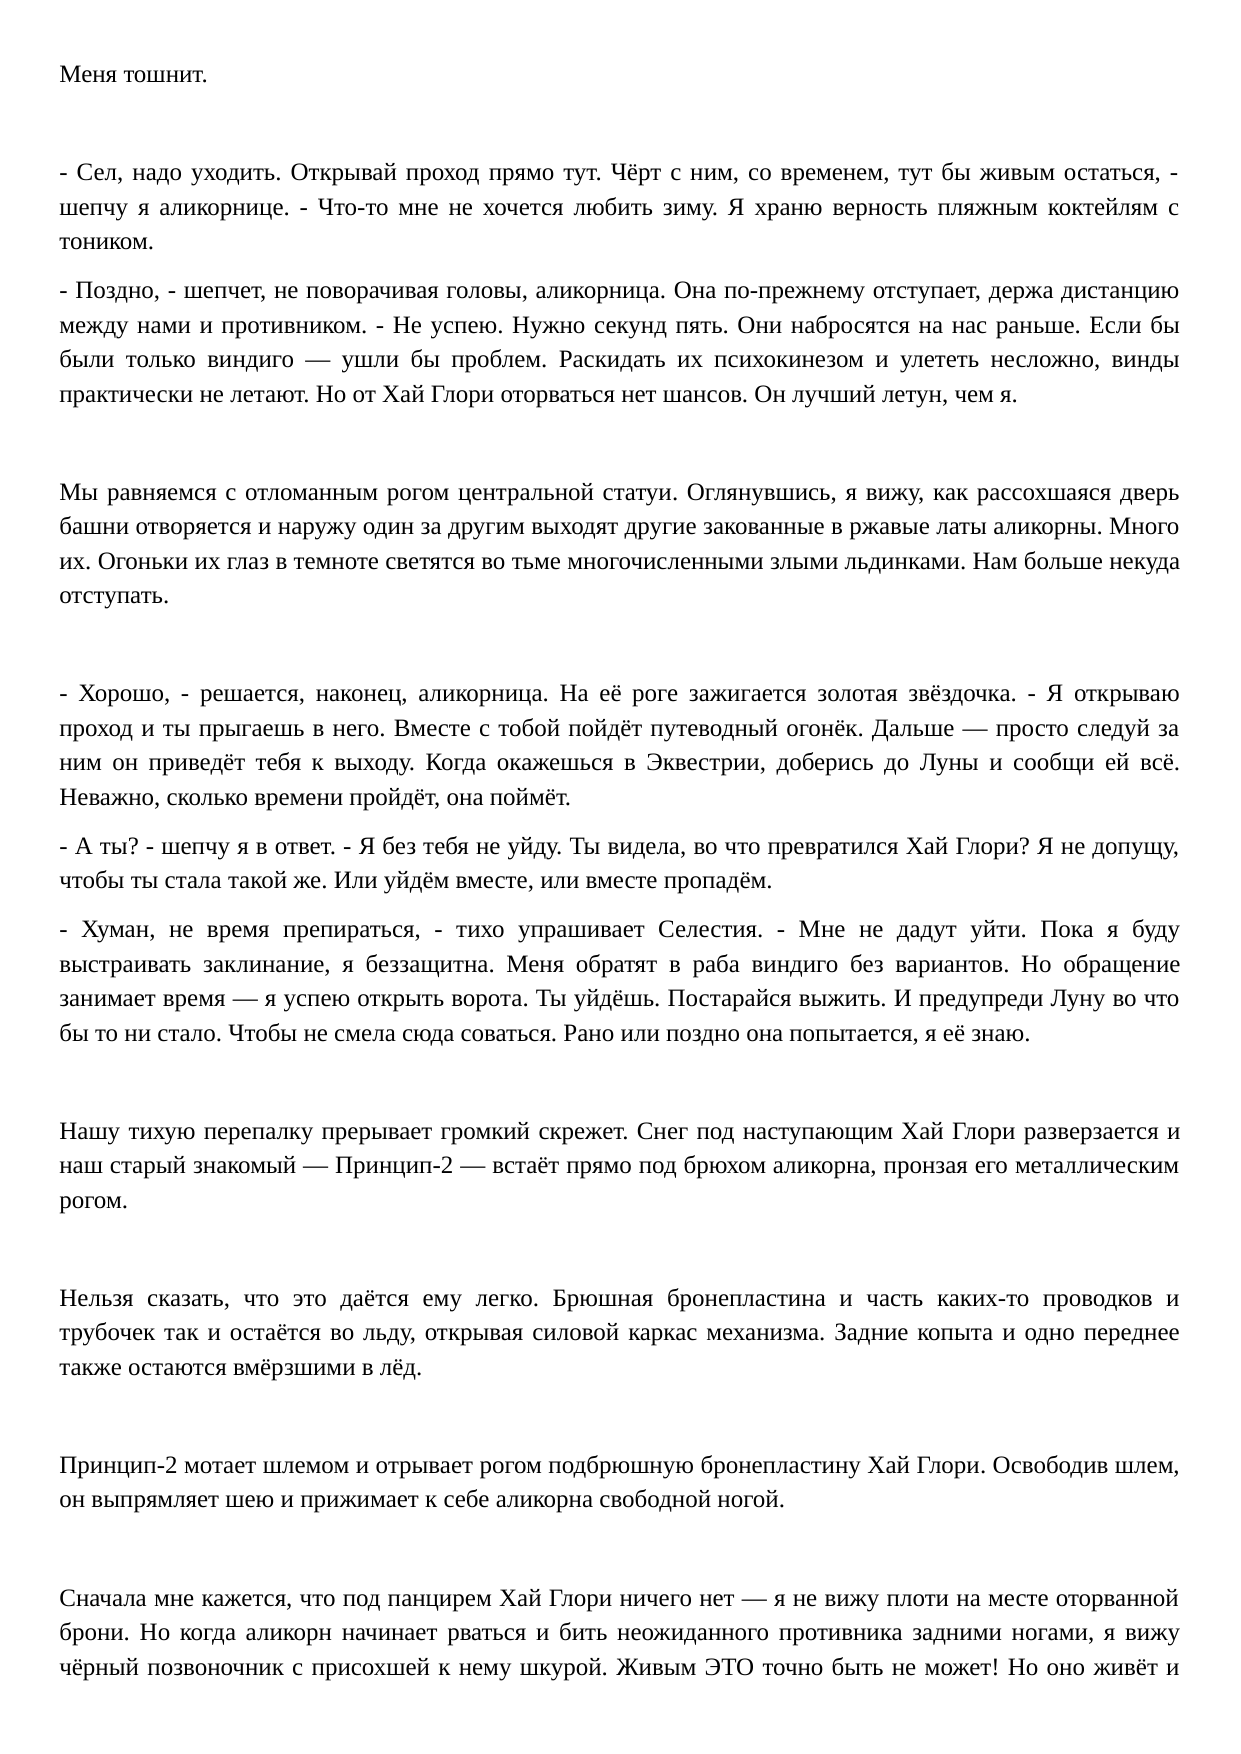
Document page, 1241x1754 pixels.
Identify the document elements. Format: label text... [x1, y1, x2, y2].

text - Хуман, не время препираться, - тихо упрашивает Селестия. - Мне не дадут уйти. Пока я буду выстраивать заклинание, я беззащитна. Меня обратят в раба виндиго без вариантов. Но обращение занимает время — я успею открыть ворота. Ты уйдёшь. Постарайся выжить. И предупреди Луну во что бы то ни стало. Чтобы не смела сюда соваться. Рано или поздно она попытается, я её знаю. [59, 914, 1181, 1047]
text Мы равняемся с отломанным рогом центральной статуи. Оглянувшись, я вижу, как рассохшаяся дверь башни отворяется и наружу один за другим выходят другие закованные в ржавые латы аликорны. Много их. Огоньки их глаз в темноте светятся во тьме многочисленными злыми льдинками. Нам больше некуда отступать. [59, 477, 1181, 609]
text Меня тошнит. [59, 59, 1181, 88]
text - Хорошо, - решается, наконец, аликорница. На её роге зажигается золотая звёздочка. - Я открываю проход и ты прыгаешь в него. Вместе с тобой пойдёт путеводный огонёк. Дальше — просто следуй за ним он приведёт тебя к выходу. Когда окажешься в Эквестрии, доберись до Луны и сообщи ей всё. Неважно, сколько времени пройдёт, она поймёт. [59, 678, 1181, 811]
text - Поздно, - шепчет, не поворачивая головы, аликорница. Она по-прежнему отступает, держа дистанцию между нами и противником. - Не успею. Нужно секунд пять. Они набросятся на нас раньше. Если бы были только виндиго — ушли бы проблем. Раскидать их психокинезом и улететь несложно, винды практически не летают. Но от Хай Глори оторваться нет шансов. Он лучший летун, чем я. [59, 275, 1181, 407]
text Принцип-2 мотает шлемом и отрывает рогом подбрюшную бронепластину Хай Глори. Освободив шлем, он выпрямляет шею и прижимает к себе аликорна свободной ногой. [59, 1450, 1181, 1513]
text Нельзя сказать, что это даётся ему легко. Брюшная бронепластина и часть каких-то проводков и трубочек так и остаётся во льду, открывая силовой каркас механизма. Задние копыта и одно переднее также остаются вмёрзшими в лёд. [59, 1283, 1181, 1381]
text - А ты? - шепчу я в ответ. - Я без тебя не уйду. Ты видела, во что превратился Хай Глори? Я не допущу, чтобы ты стала такой же. Или уйдём вместе, или вместе пропадём. [59, 831, 1181, 894]
text Сначала мне кажется, что под панцирем Хай Глори ничего нет — я не вижу плоти на месте оторванной брони. Но когда аликорн начинает рваться и бить неожиданного противника задними ногами, я вижу чёрный позвоночник с присохшей к нему шкурой. Живым ЭТО точно быть не может! Но оно живёт и [59, 1583, 1181, 1680]
text - Сел, надо уходить. Открывай проход прямо тут. Чёрт с ним, со временем, тут бы живым остаться, - шепчу я аликорнице. - Что-то мне не хочется любить зиму. Я храню верность пляжным коктейлям с тоником. [59, 157, 1181, 255]
text Нашу тихую перепалку прерывает громкий скрежет. Снег под наступающим Хай Глори разверзается и наш старый знакомый — Принцип-2 — встаёт прямо под брюхом аликорна, пронзая его металлическим рогом. [59, 1116, 1181, 1214]
